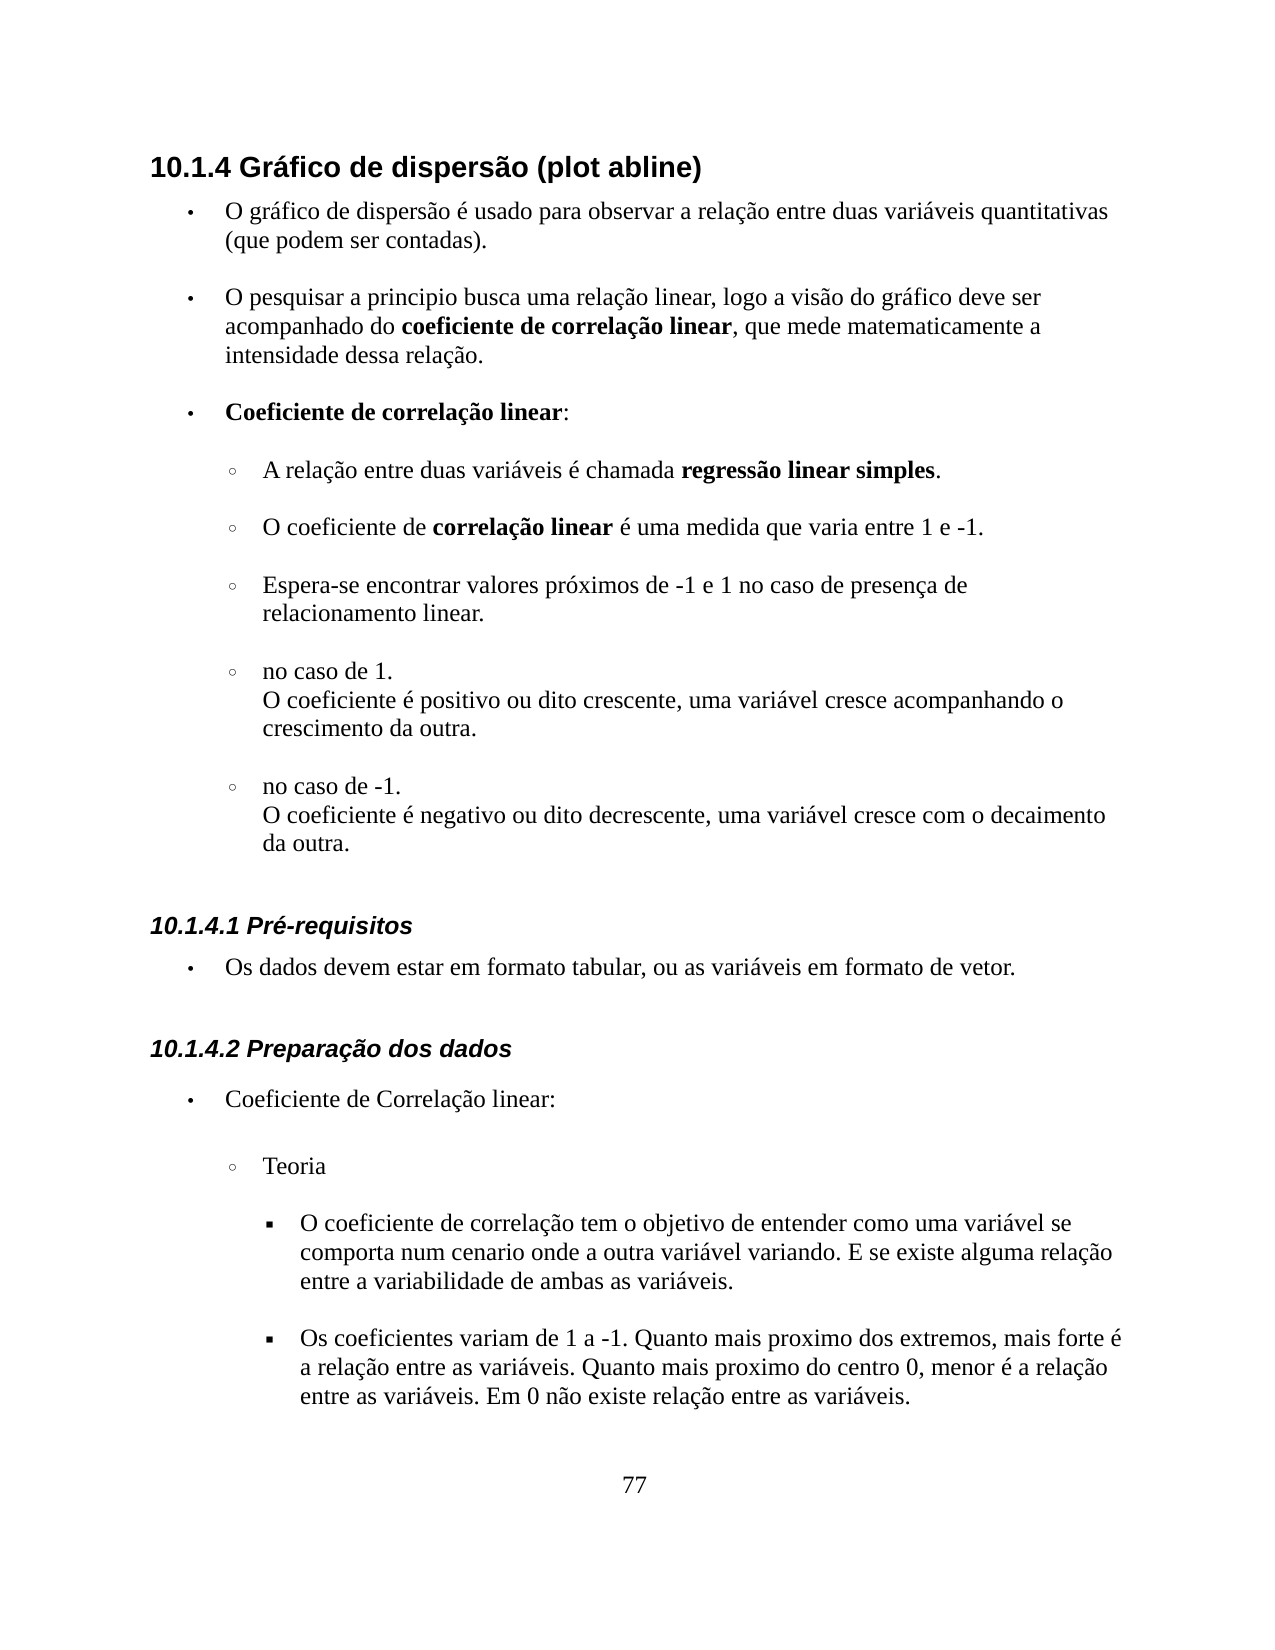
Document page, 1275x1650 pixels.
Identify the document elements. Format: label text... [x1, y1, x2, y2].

list Os dados devem estar em formato tabular, ou as variáveis em formato de vetor. [187, 952, 1125, 1009]
list no caso de 1. O coeficiente é positivo ou dito crescente, uma variável cresce acompanhando o crescimento da outra. [225, 656, 1125, 771]
list O pesquisar a principio busca uma relação linear, logo a visão do gráfico deve ser acompanhado do coeficiente de correlação linear, que mede matematicamente a intensidade dessa relação. [187, 282, 1125, 397]
list Os coeficientes variam de 1 a -1. Quanto mais proximo dos extremos, mais forte é a relação entre as variáveis. Quanto mais proximo do centro 0, menor é a relação entre as variáveis. Em 0 não existe relação entre as variáveis. [262, 1323, 1125, 1438]
list Coeficiente de correlação linear: [187, 397, 1125, 455]
list Coeficiente de Correlação linear: [187, 1084, 1125, 1142]
list O gráfico de dispersão é usado para observar a relação entre duas variáveis quantitativas (que podem ser contadas). [187, 196, 1125, 282]
list Teoria [225, 1151, 1125, 1208]
list O coeficiente de correlação tem o objetivo de entender como uma variável se comporta num cenario onde a outra variável variando. E se existe alguma relação entre a variabilidade de ambas as variáveis. [262, 1208, 1125, 1323]
list Espera-se encontrar valores próximos de -1 e 1 no caso de presença de relacionamento linear. [225, 570, 1125, 656]
list A relação entre duas variáveis é chamada regressão linear simples. [225, 455, 1125, 512]
list no caso de -1. O coeficiente é negativo ou dito decrescente, uma variável cresce com o decaimento da outra. [225, 771, 1125, 886]
subtitle 10.1.4 Gráfico de dispersão (plot abline) [150, 150, 1125, 183]
list O coeficiente de correlação linear é uma medida que varia entre 1 e -1. [225, 512, 1125, 570]
subtitle 10.1.4.1 Pré-requisitos [150, 911, 1125, 939]
subtitle 10.1.4.2 Preparação dos dados [150, 1034, 1125, 1063]
